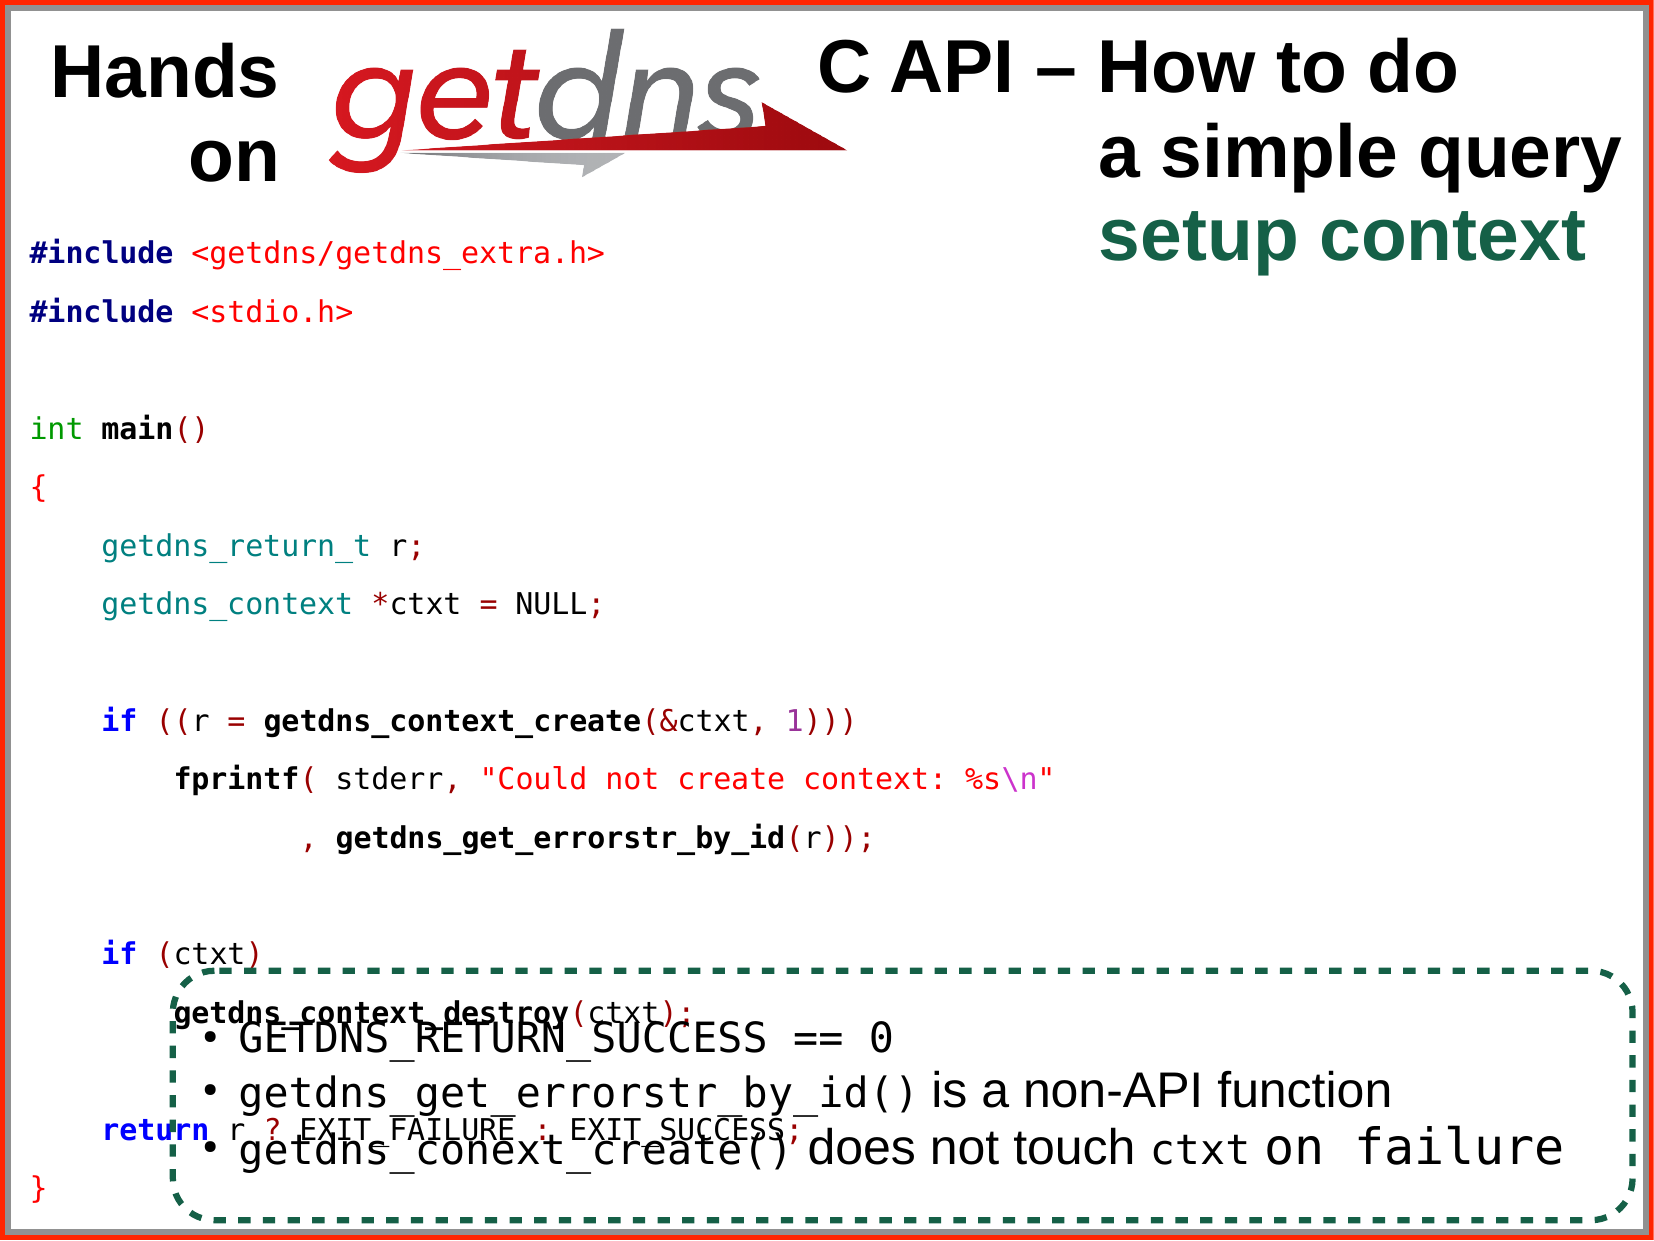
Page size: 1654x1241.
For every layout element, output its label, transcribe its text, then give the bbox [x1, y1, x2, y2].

text_box setup context [1098, 192, 1654, 277]
text_box GETDNS_RETURN_SUCCESS == 0 getdns_get_errorstr_by_id() is a non-API function getdns_conext_create() does not touch ctxt on failure [172, 970, 1633, 1221]
list #include <getdns/getdns_extra.h> #include <stdio.h> int main() { getdns_return_t r; getdns_context *ctxt = NULL; if ((r = getdns_context_create(&ctxt, 1))) fprintf( stderr, "Could not create context: %s\n" , getdns_get_errorstr_by_id(r)); if (ctxt) getdns_context_destroy(ctxt); return r ? EXIT_FAILURE : EXIT_SUCCESS; } [29, 236, 1636, 1216]
title Hands on [0, 0, 280, 267]
title C API – How to do a simple query [817, 25, 1654, 193]
picture [319, 20, 857, 193]
